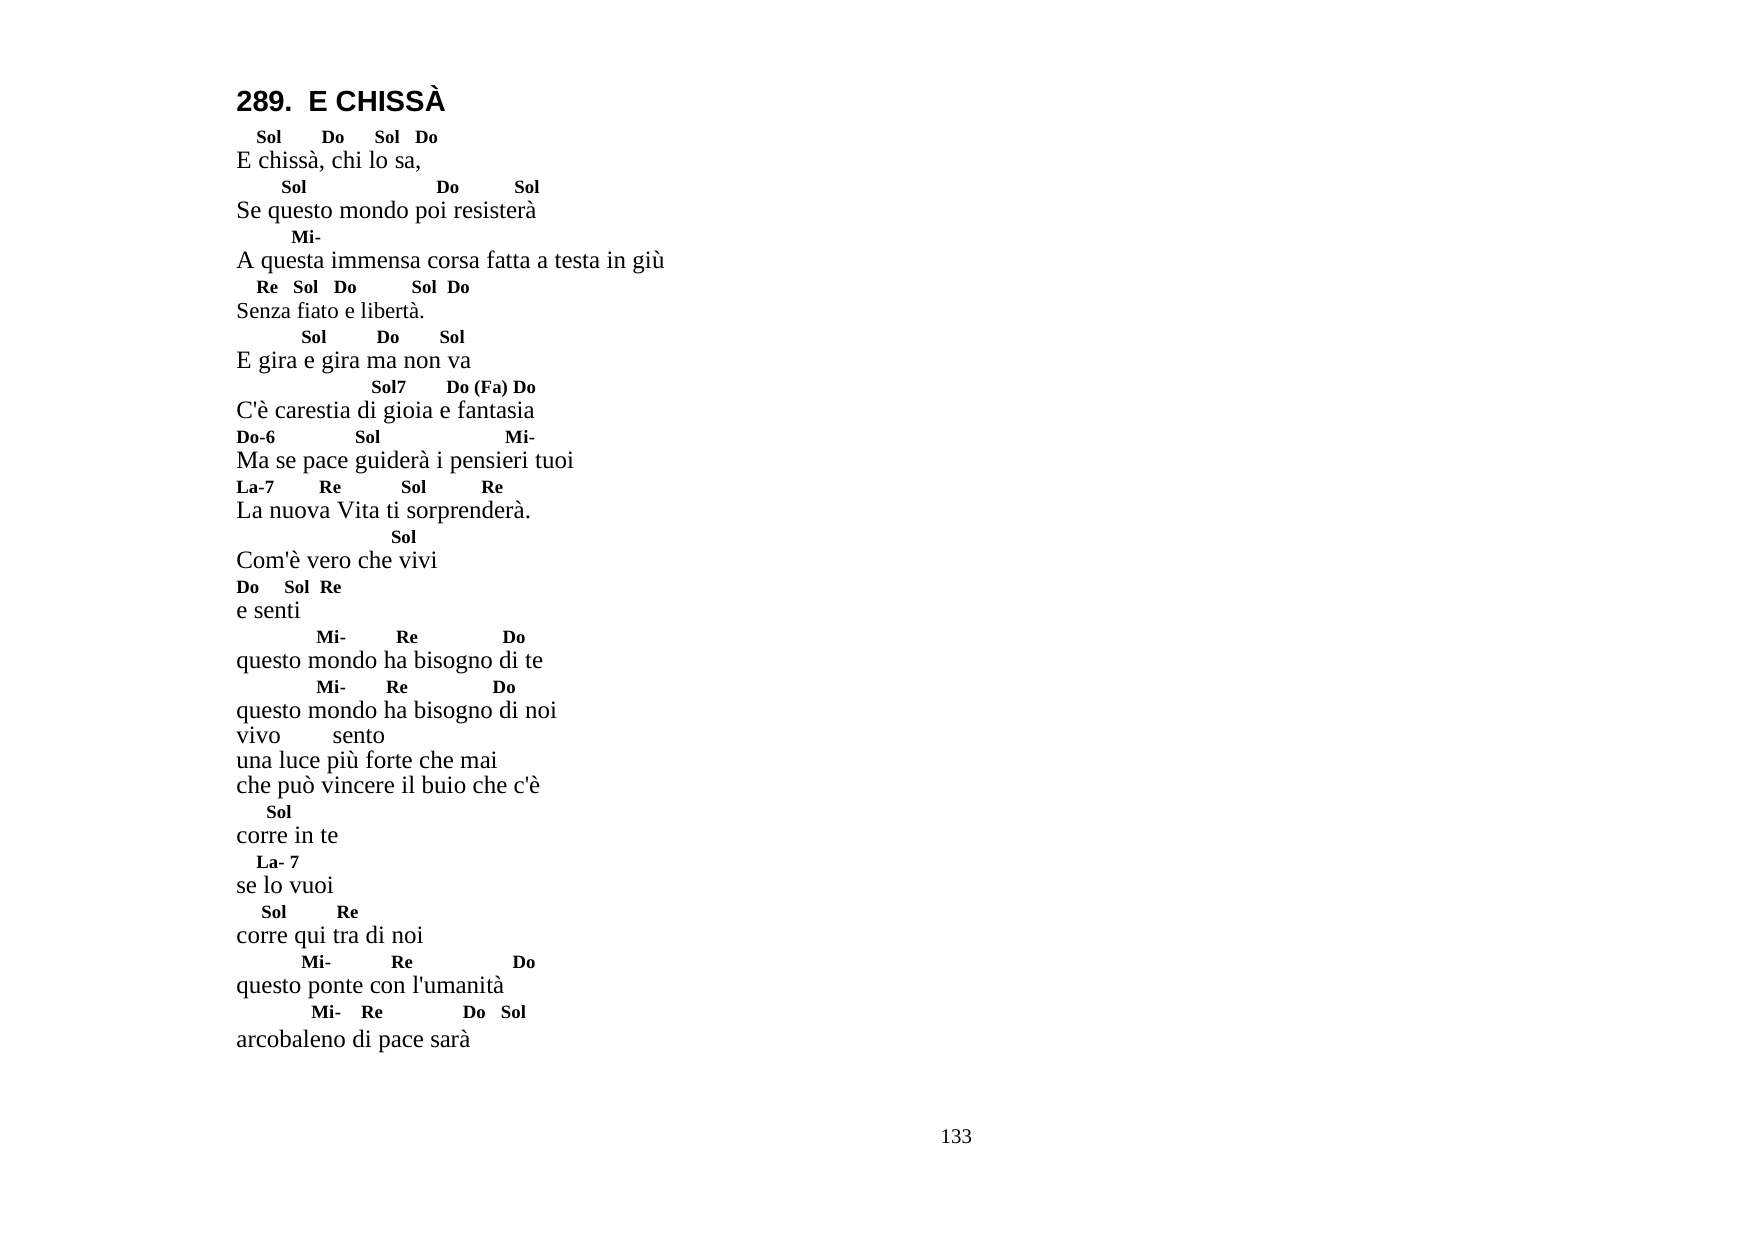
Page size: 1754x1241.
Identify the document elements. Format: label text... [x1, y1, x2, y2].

text Mi- Re Do [236, 674, 867, 699]
text E gira e gira ma non va [236, 349, 867, 374]
text Sol Do Sol Do [236, 124, 867, 149]
text questo ponte con l'umanità [236, 974, 867, 999]
text La-7 Re Sol Re [236, 474, 867, 499]
text Mi- Re Do [236, 624, 867, 649]
text Ma se pace guiderà i pensieri tuoi [236, 449, 867, 474]
text questo mondo ha bisogno di noi [236, 699, 867, 724]
text A questa immensa corsa fatta a testa in giù [236, 249, 867, 274]
text Se questo mondo poi resisterà [236, 199, 867, 224]
text E chissà, chi lo sa, [236, 149, 867, 174]
text corre in te [236, 824, 867, 849]
text Mi- Re Do [236, 949, 867, 974]
text Sol Do Sol [236, 324, 867, 349]
text una luce più forte che mai [236, 749, 867, 774]
text La- 7 [236, 849, 867, 874]
text corre qui tra di noi [236, 924, 867, 949]
text C'è carestia di gioia e fantasia [236, 399, 867, 424]
text Sol Do Sol [236, 174, 867, 199]
text Do Sol Re [236, 574, 867, 599]
text che può vincere il buio che c'è [236, 774, 867, 799]
text e senti [236, 599, 867, 624]
text Senza fiato e libertà. [236, 299, 867, 324]
text Do-6 Sol Mi- [236, 424, 867, 449]
subtitle 289. E CHISSÀ [236, 84, 867, 118]
text Re Sol Do Sol Do [236, 274, 867, 299]
text se lo vuoi [236, 874, 867, 899]
text vivo sento [236, 724, 867, 749]
text Mi- Re Do Sol [236, 999, 867, 1024]
text Sol Re [236, 899, 867, 924]
text questo mondo ha bisogno di te [236, 649, 867, 674]
text Mi- [236, 224, 867, 249]
text La nuova Vita ti sorprenderà. [236, 499, 867, 524]
text Sol7 Do (Fa) Do [236, 374, 867, 399]
text Sol [236, 524, 867, 549]
text Sol [236, 799, 867, 824]
text arcobaleno di pace sarà [236, 1024, 867, 1053]
text Com'è vero che vivi [236, 549, 867, 574]
